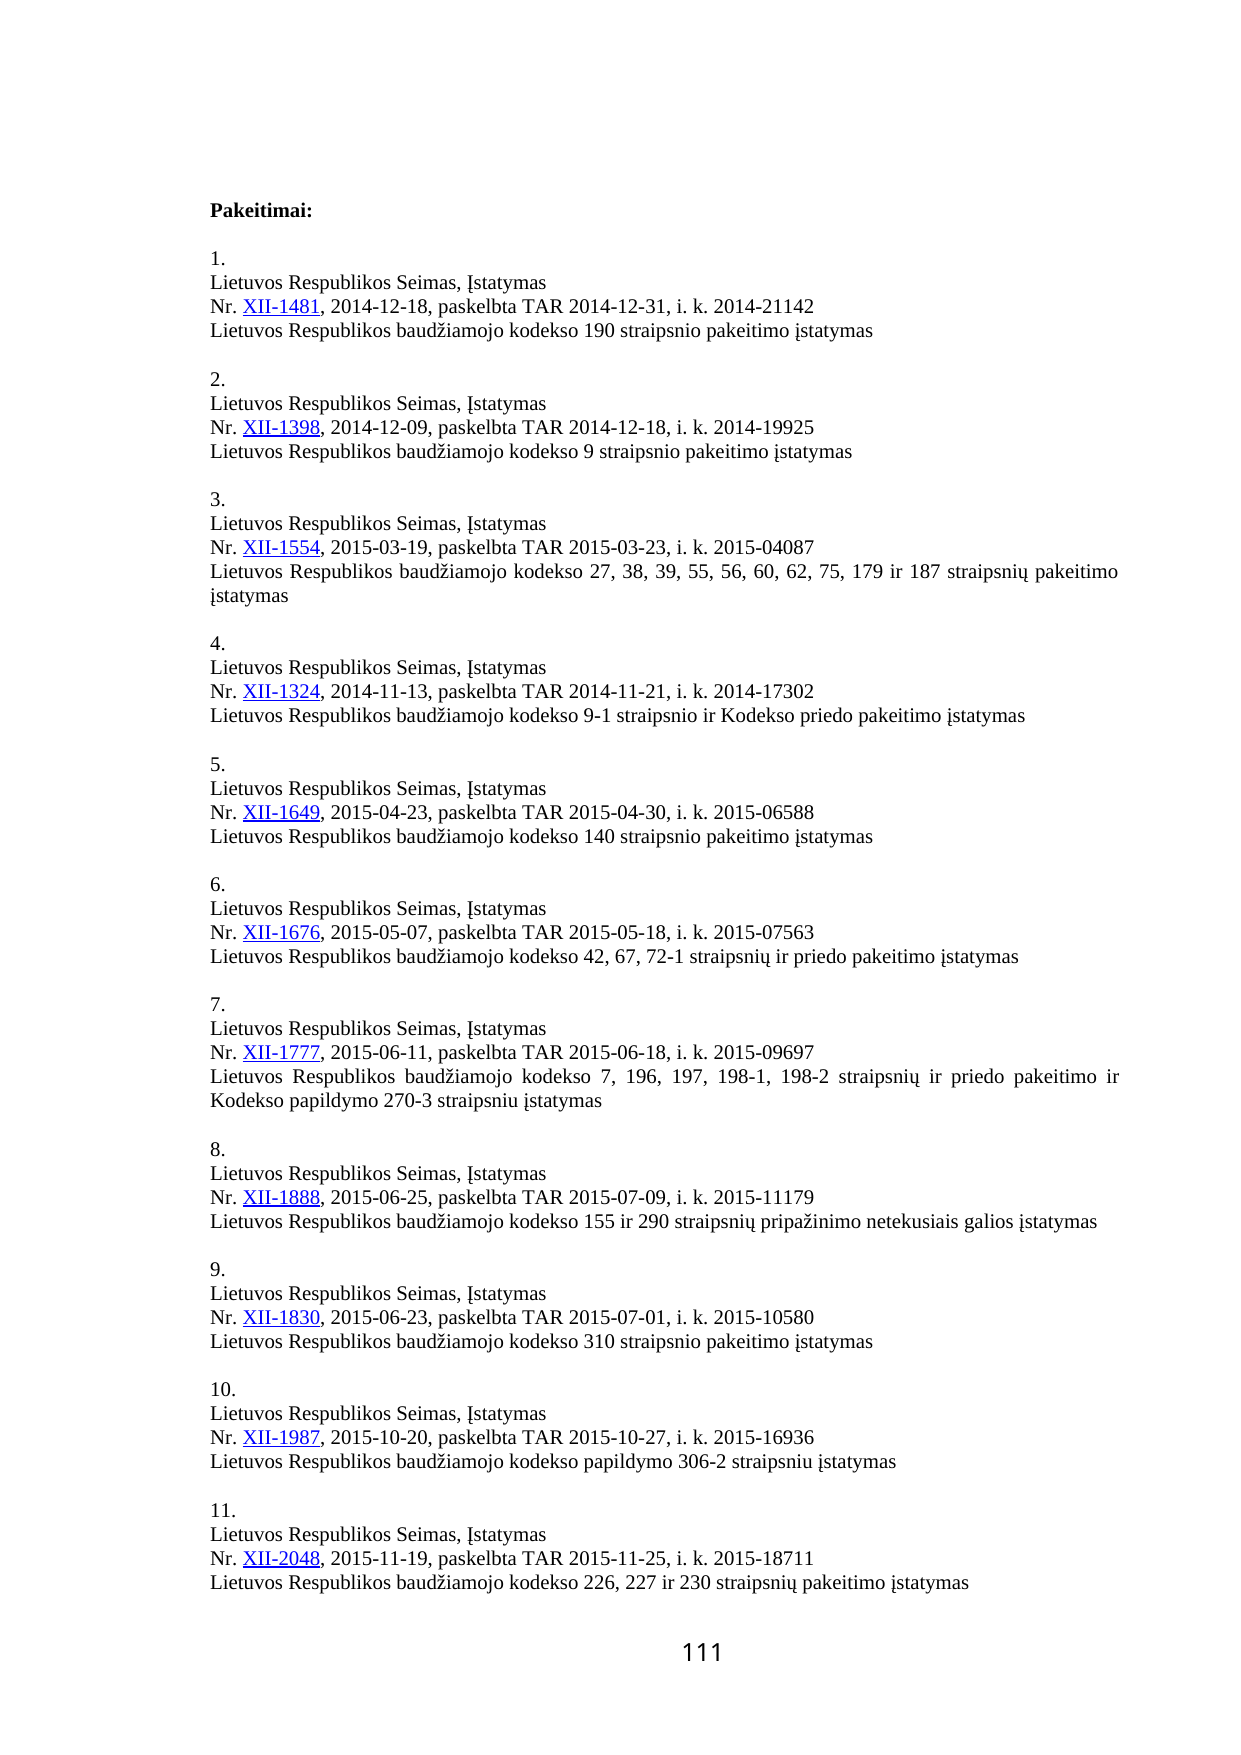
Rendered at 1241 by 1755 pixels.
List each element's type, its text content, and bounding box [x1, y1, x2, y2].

text Lietuvos Respublikos baudžiamojo kodekso 226, 227 ir 230 straipsnių pakeitimo įstatymas [210, 1570, 1120, 1594]
text Lietuvos Respublikos baudžiamojo kodekso 9-1 straipsnio ir Kodekso priedo pakeitimo įstatymas [210, 703, 1120, 727]
text Lietuvos Respublikos baudžiamojo kodekso 190 straipsnio pakeitimo įstatymas [210, 318, 1120, 342]
text 1. [210, 246, 1120, 270]
text Lietuvos Respublikos baudžiamojo kodekso papildymo 306-2 straipsniu įstatymas [210, 1449, 1120, 1473]
text Pakeitimai: [210, 198, 1120, 222]
text Lietuvos Respublikos Seimas, Įstatymas [210, 511, 1120, 535]
text 5. [210, 752, 1120, 776]
text Nr. XII-1554, 2015-03-19, paskelbta TAR 2015-03-23, i. k. 2015-04087 [210, 535, 1120, 559]
text Lietuvos Respublikos baudžiamojo kodekso 7, 196, 197, 198-1, 198-2 straipsnių ir priedo pakeitimo ir Kodekso papildymo 270-3 straipsniu įstatymas [210, 1064, 1120, 1112]
text 9. [210, 1257, 1120, 1281]
text Nr. XII-1987, 2015-10-20, paskelbta TAR 2015-10-27, i. k. 2015-16936 [210, 1425, 1120, 1449]
text 2. [210, 367, 1120, 391]
text Nr. XII-1777, 2015-06-11, paskelbta TAR 2015-06-18, i. k. 2015-09697 [210, 1040, 1120, 1064]
text Lietuvos Respublikos baudžiamojo kodekso 42, 67, 72-1 straipsnių ir priedo pakeitimo įstatymas [210, 944, 1120, 968]
text Nr. XII-1324, 2014-11-13, paskelbta TAR 2014-11-21, i. k. 2014-17302 [210, 679, 1120, 703]
text Nr. XII-1481, 2014-12-18, paskelbta TAR 2014-12-31, i. k. 2014-21142 [210, 294, 1120, 318]
text Nr. XII-1676, 2015-05-07, paskelbta TAR 2015-05-18, i. k. 2015-07563 [210, 920, 1120, 944]
text Lietuvos Respublikos baudžiamojo kodekso 155 ir 290 straipsnių pripažinimo netekusiais galios įstatymas [210, 1209, 1120, 1233]
text Lietuvos Respublikos Seimas, Įstatymas [210, 391, 1120, 415]
text Nr. XII-1830, 2015-06-23, paskelbta TAR 2015-07-01, i. k. 2015-10580 [210, 1305, 1120, 1329]
text Lietuvos Respublikos baudžiamojo kodekso 9 straipsnio pakeitimo įstatymas [210, 439, 1120, 463]
text Lietuvos Respublikos Seimas, Įstatymas [210, 1161, 1120, 1185]
text Lietuvos Respublikos baudžiamojo kodekso 27, 38, 39, 55, 56, 60, 62, 75, 179 ir 187 straipsnių pakeitimo įstatymas [210, 559, 1120, 607]
text Lietuvos Respublikos Seimas, Įstatymas [210, 896, 1120, 920]
text Lietuvos Respublikos Seimas, Įstatymas [210, 655, 1120, 679]
text 3. [210, 487, 1120, 511]
text Nr. XII-1398, 2014-12-09, paskelbta TAR 2014-12-18, i. k. 2014-19925 [210, 415, 1120, 439]
text 4. [210, 631, 1120, 655]
text 8. [210, 1137, 1120, 1161]
text Lietuvos Respublikos Seimas, Įstatymas [210, 776, 1120, 800]
text 6. [210, 872, 1120, 896]
text Lietuvos Respublikos Seimas, Įstatymas [210, 270, 1120, 294]
text Lietuvos Respublikos Seimas, Įstatymas [210, 1016, 1120, 1040]
text Lietuvos Respublikos Seimas, Įstatymas [210, 1522, 1120, 1546]
text 11. [210, 1497, 1120, 1522]
text Nr. XII-1649, 2015-04-23, paskelbta TAR 2015-04-30, i. k. 2015-06588 [210, 800, 1120, 824]
text Lietuvos Respublikos baudžiamojo kodekso 310 straipsnio pakeitimo įstatymas [210, 1329, 1120, 1353]
text 7. [210, 992, 1120, 1016]
text Lietuvos Respublikos Seimas, Įstatymas [210, 1281, 1120, 1305]
text Nr. XII-1888, 2015-06-25, paskelbta TAR 2015-07-09, i. k. 2015-11179 [210, 1185, 1120, 1209]
text Lietuvos Respublikos Seimas, Įstatymas [210, 1401, 1120, 1425]
text Lietuvos Respublikos baudžiamojo kodekso 140 straipsnio pakeitimo įstatymas [210, 824, 1120, 848]
text Nr. XII-2048, 2015-11-19, paskelbta TAR 2015-11-25, i. k. 2015-18711 [210, 1546, 1120, 1570]
text 10. [210, 1377, 1120, 1401]
